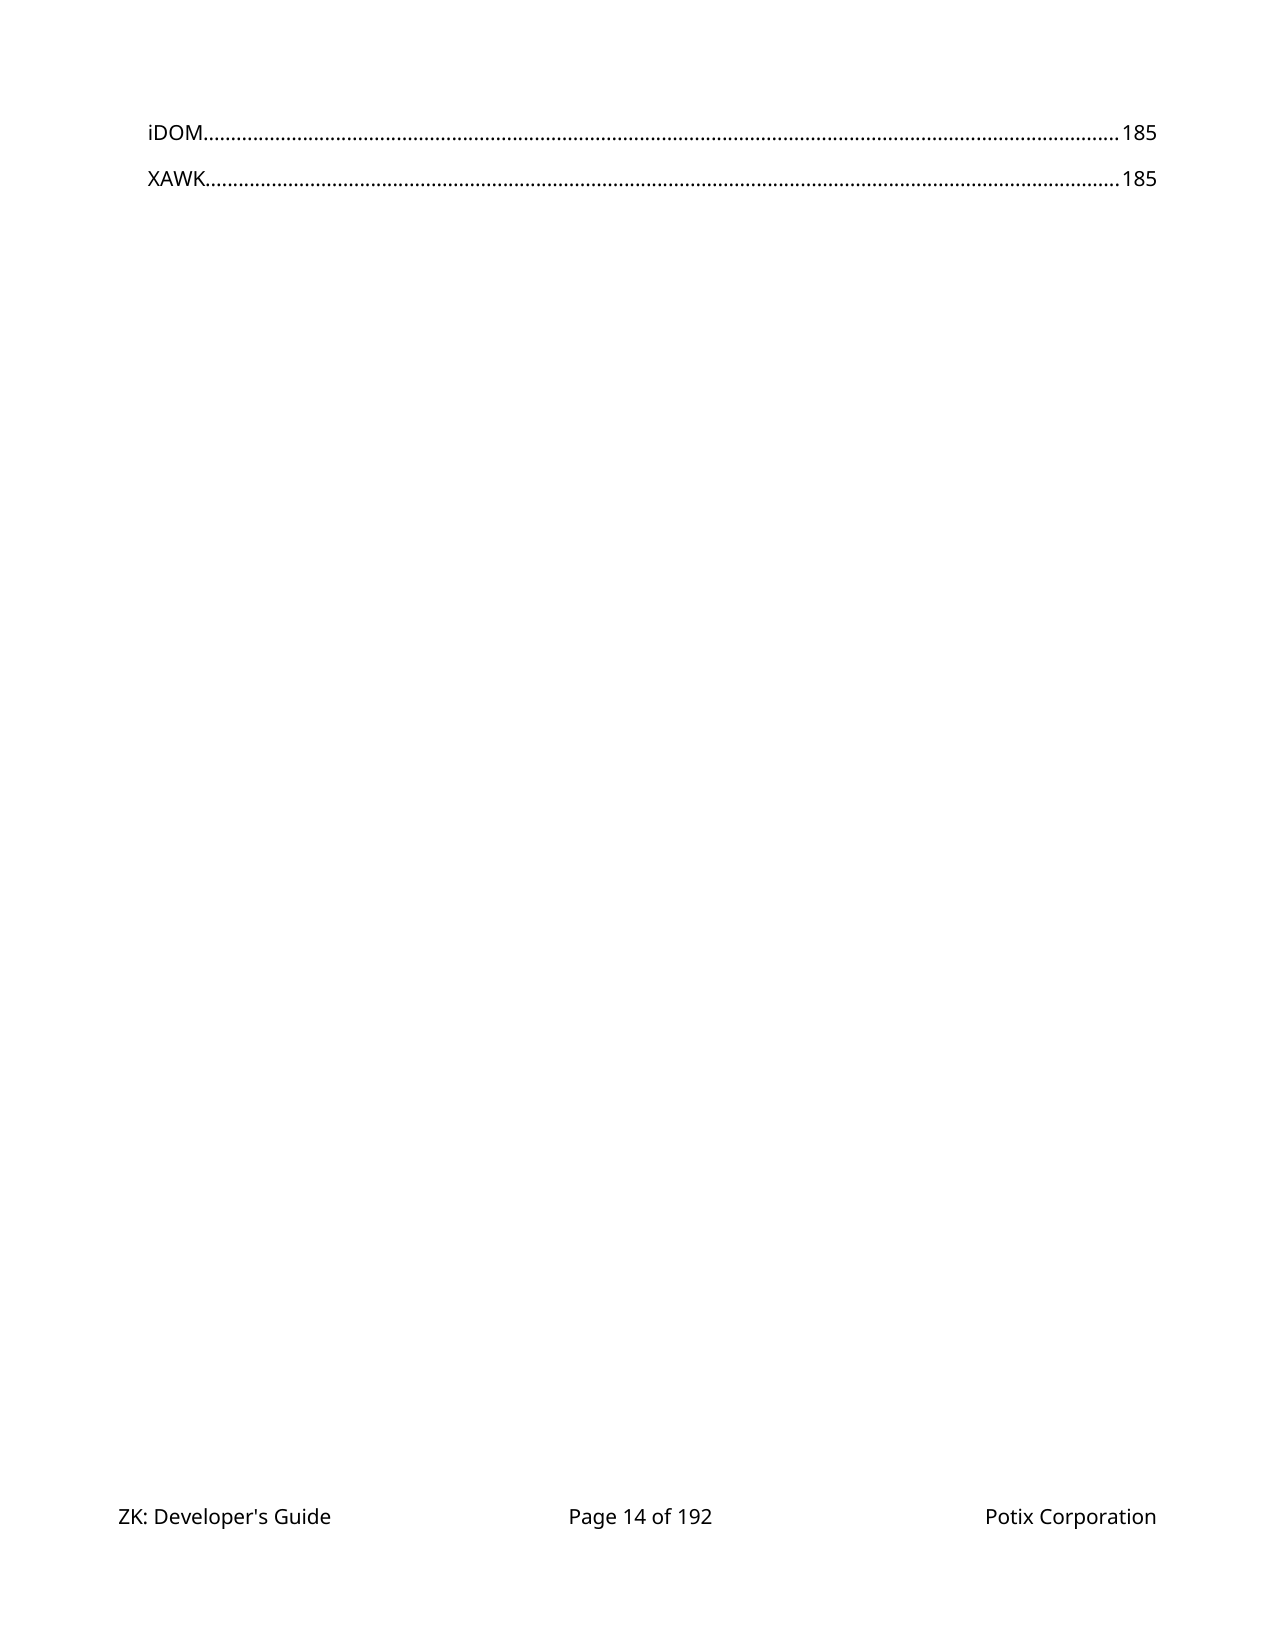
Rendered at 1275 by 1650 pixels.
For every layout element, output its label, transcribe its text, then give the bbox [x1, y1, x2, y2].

text iDOM 185 [148, 118, 1157, 146]
text XAWK 185 [148, 164, 1157, 192]
